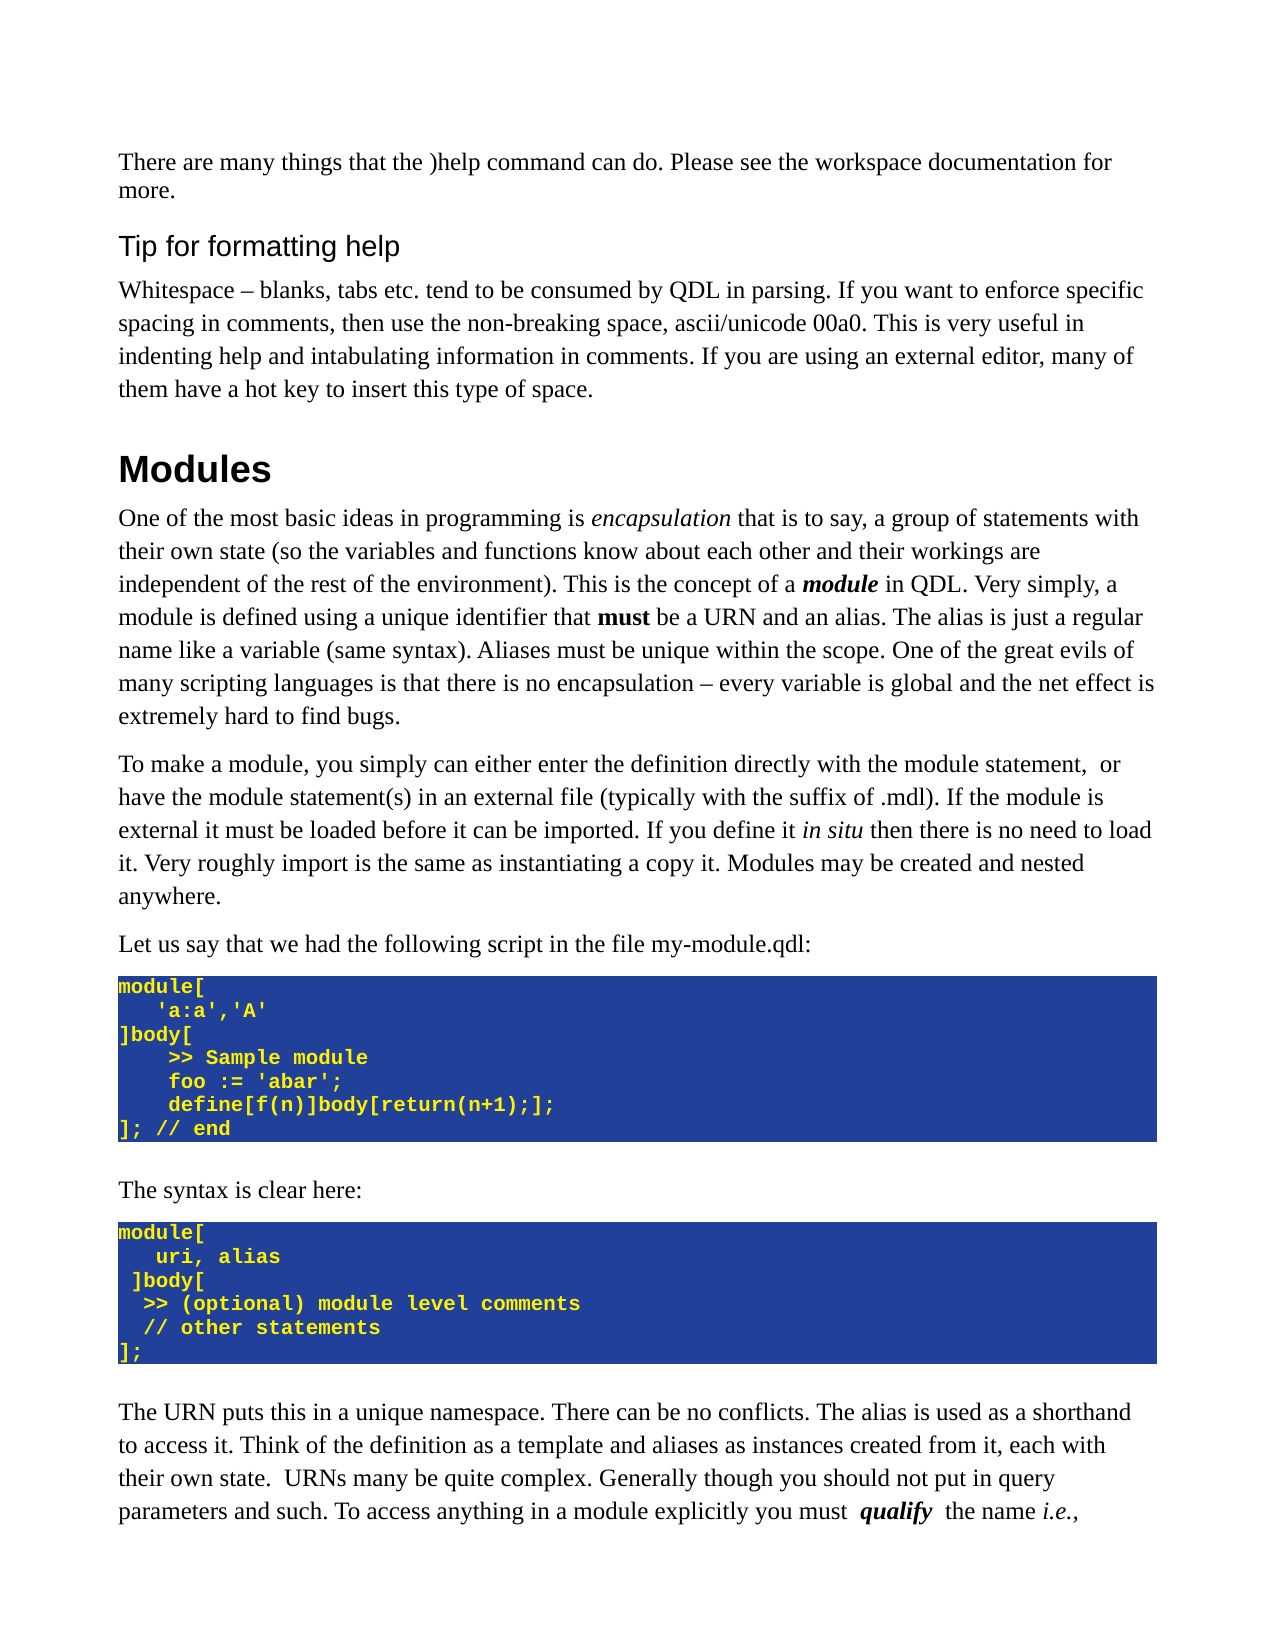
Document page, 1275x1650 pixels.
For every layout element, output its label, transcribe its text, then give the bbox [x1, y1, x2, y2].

text Whitespace – blanks, tabs etc. tend to be consumed by QDL in parsing. If you want to enforce specific spacing in comments, then use the non-breaking space, ascii/unicode 00a0. This is very useful in indenting help and intabulating information in comments. If you are using an external editor, many of them have a hot key to insert this type of space. [118, 275, 1157, 403]
text To make a module, you simply can either enter the definition directly with the module statement, or have the module statement(s) in an external file (typically with the suffix of .mdl). If the module is external it must be loaded before it can be imported. If you define it in situ then there is no need to load it. Very roughly import is the same as instantiating a copy it. Modules may be created and nested anywhere. [118, 749, 1157, 910]
text ]body[ [118, 1270, 1157, 1293]
text There are many things that the )help command can do. Please see the workspace documentation for more. [118, 147, 1157, 204]
text The syntax is clear here: [118, 1142, 1157, 1203]
text foo := 'abar'; [118, 1071, 1157, 1094]
text ]; // end [118, 1118, 1157, 1142]
text // other statements [118, 1317, 1157, 1341]
text ]; [118, 1341, 1157, 1364]
subtitle Modules [118, 447, 1157, 491]
text One of the most basic ideas in programming is encapsulation that is to say, a group of statements with their own state (so the variables and functions know about each other and their workings are independent of the rest of the environment). This is the concept of a module in QDL. Very simply, a module is defined using a unique identifier that must be a URN and an alias. The alias is just a regular name like a variable (same syntax). Aliases must be unique within the scope. One of the great evils of many scripting languages is that there is no encapsulation – every variable is global and the net effect is extremely hard to find bugs. [118, 503, 1157, 730]
text define[f(n)]body[return(n+1);]; [118, 1094, 1157, 1118]
text module[ [118, 1222, 1157, 1246]
text Let us say that we had the following script in the file my-module.qdl: [118, 929, 1157, 957]
text >> (optional) module level comments [118, 1293, 1157, 1317]
text >> Sample module [118, 1047, 1157, 1071]
text ]body[ [118, 1023, 1157, 1047]
subtitle Tip for formatting help [118, 229, 1157, 263]
text uri, alias [118, 1246, 1157, 1270]
text 'a:a','A' [118, 1000, 1157, 1023]
text module[ [118, 976, 1157, 1000]
text The URN puts this in a unique namespace. There can be no conflicts. The alias is used as a shorthand to access it. Think of the definition as a template and aliases as instances created from it, each with their own state. URNs many be quite complex. Generally though you should not put in query parameters and such. To access anything in a module explicitly you must qualify the name i.e., [118, 1364, 1157, 1525]
